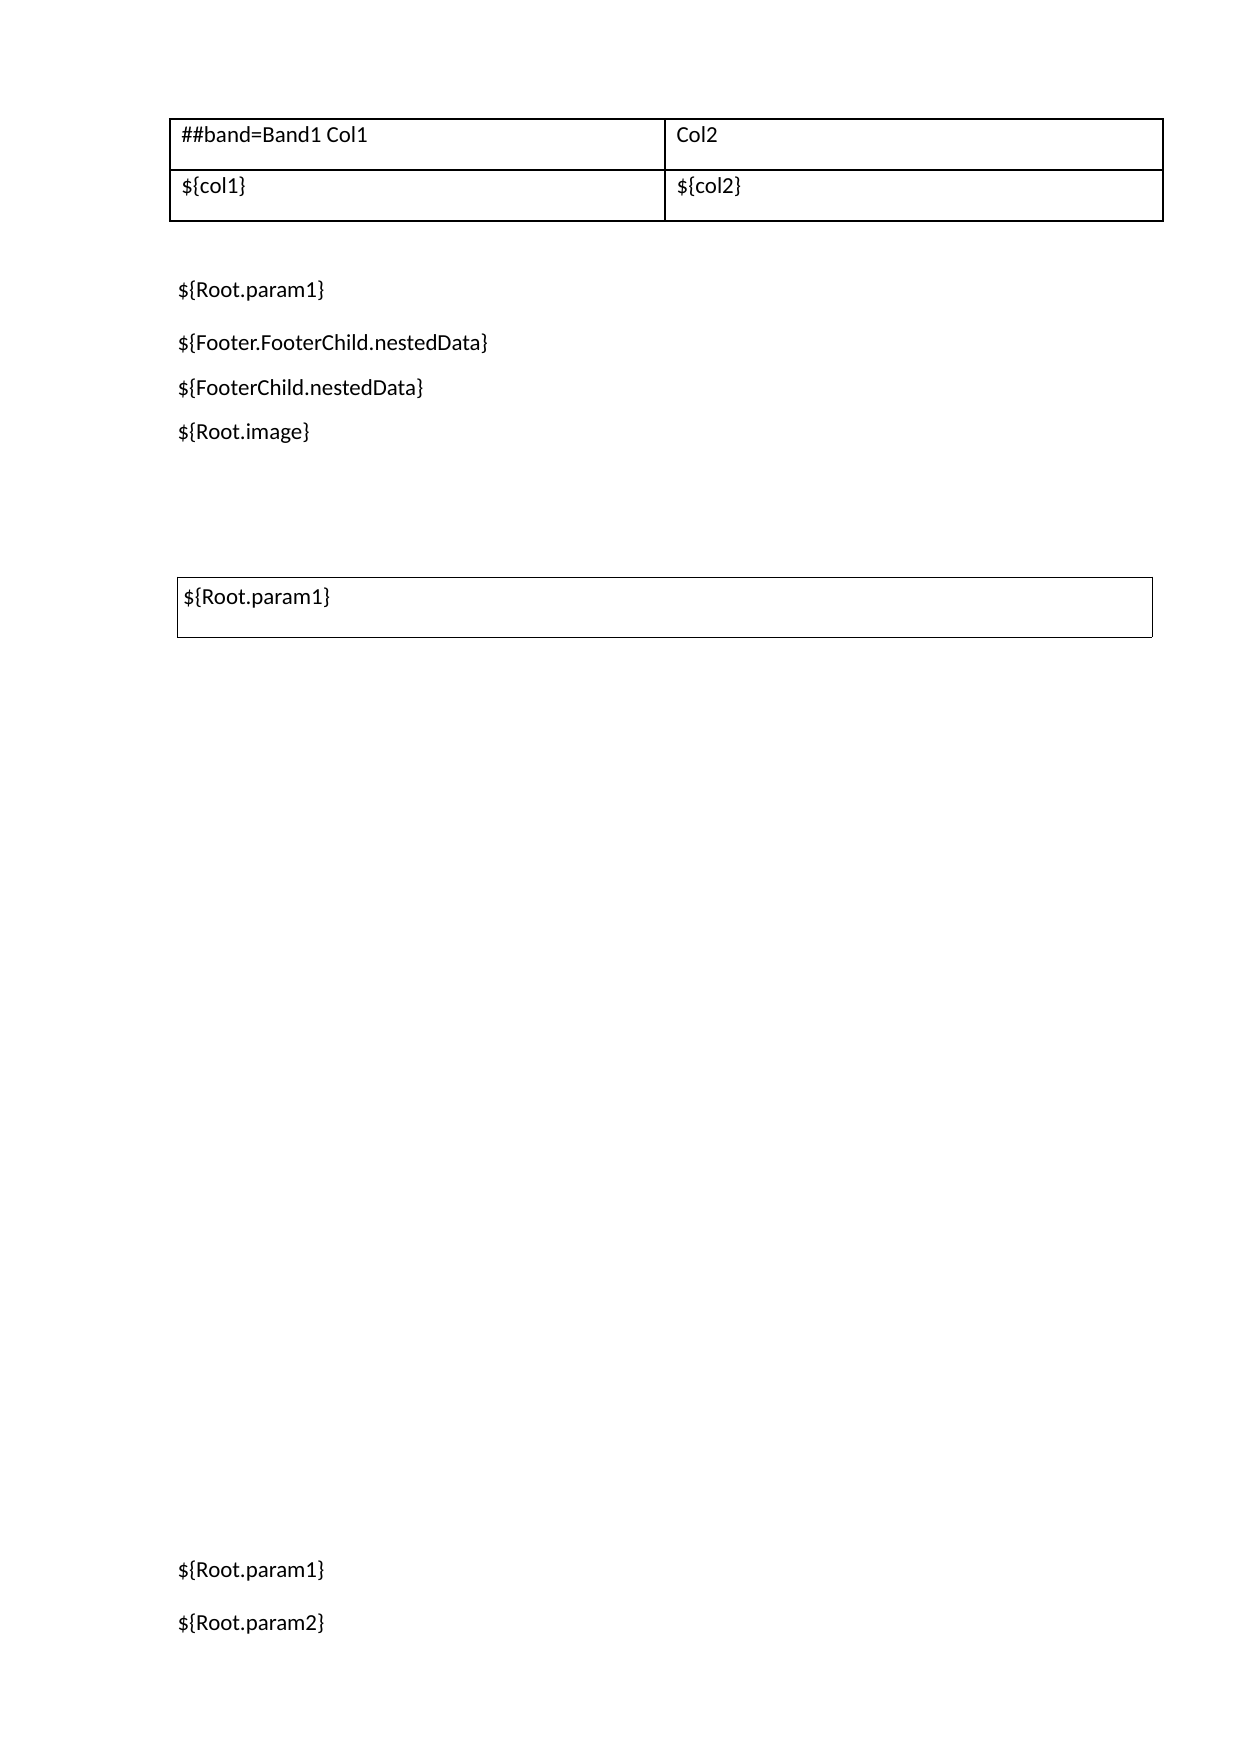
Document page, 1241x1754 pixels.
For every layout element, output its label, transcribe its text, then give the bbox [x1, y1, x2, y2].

table_cell ${col2} [666, 171, 1162, 220]
table_cell ${col1} [171, 171, 664, 220]
table_header ##band=Band1 Col1 [171, 120, 664, 169]
table_header ${Root.param1} [178, 578, 1152, 637]
text ${FooterChild.nestedData} [177, 373, 1152, 401]
text ${Root.image} [177, 417, 1152, 446]
table_header Col2 [666, 120, 1162, 169]
text ${Footer.FooterChild.nestedData} [177, 328, 1152, 356]
text ${Root.param1} [177, 275, 1152, 303]
